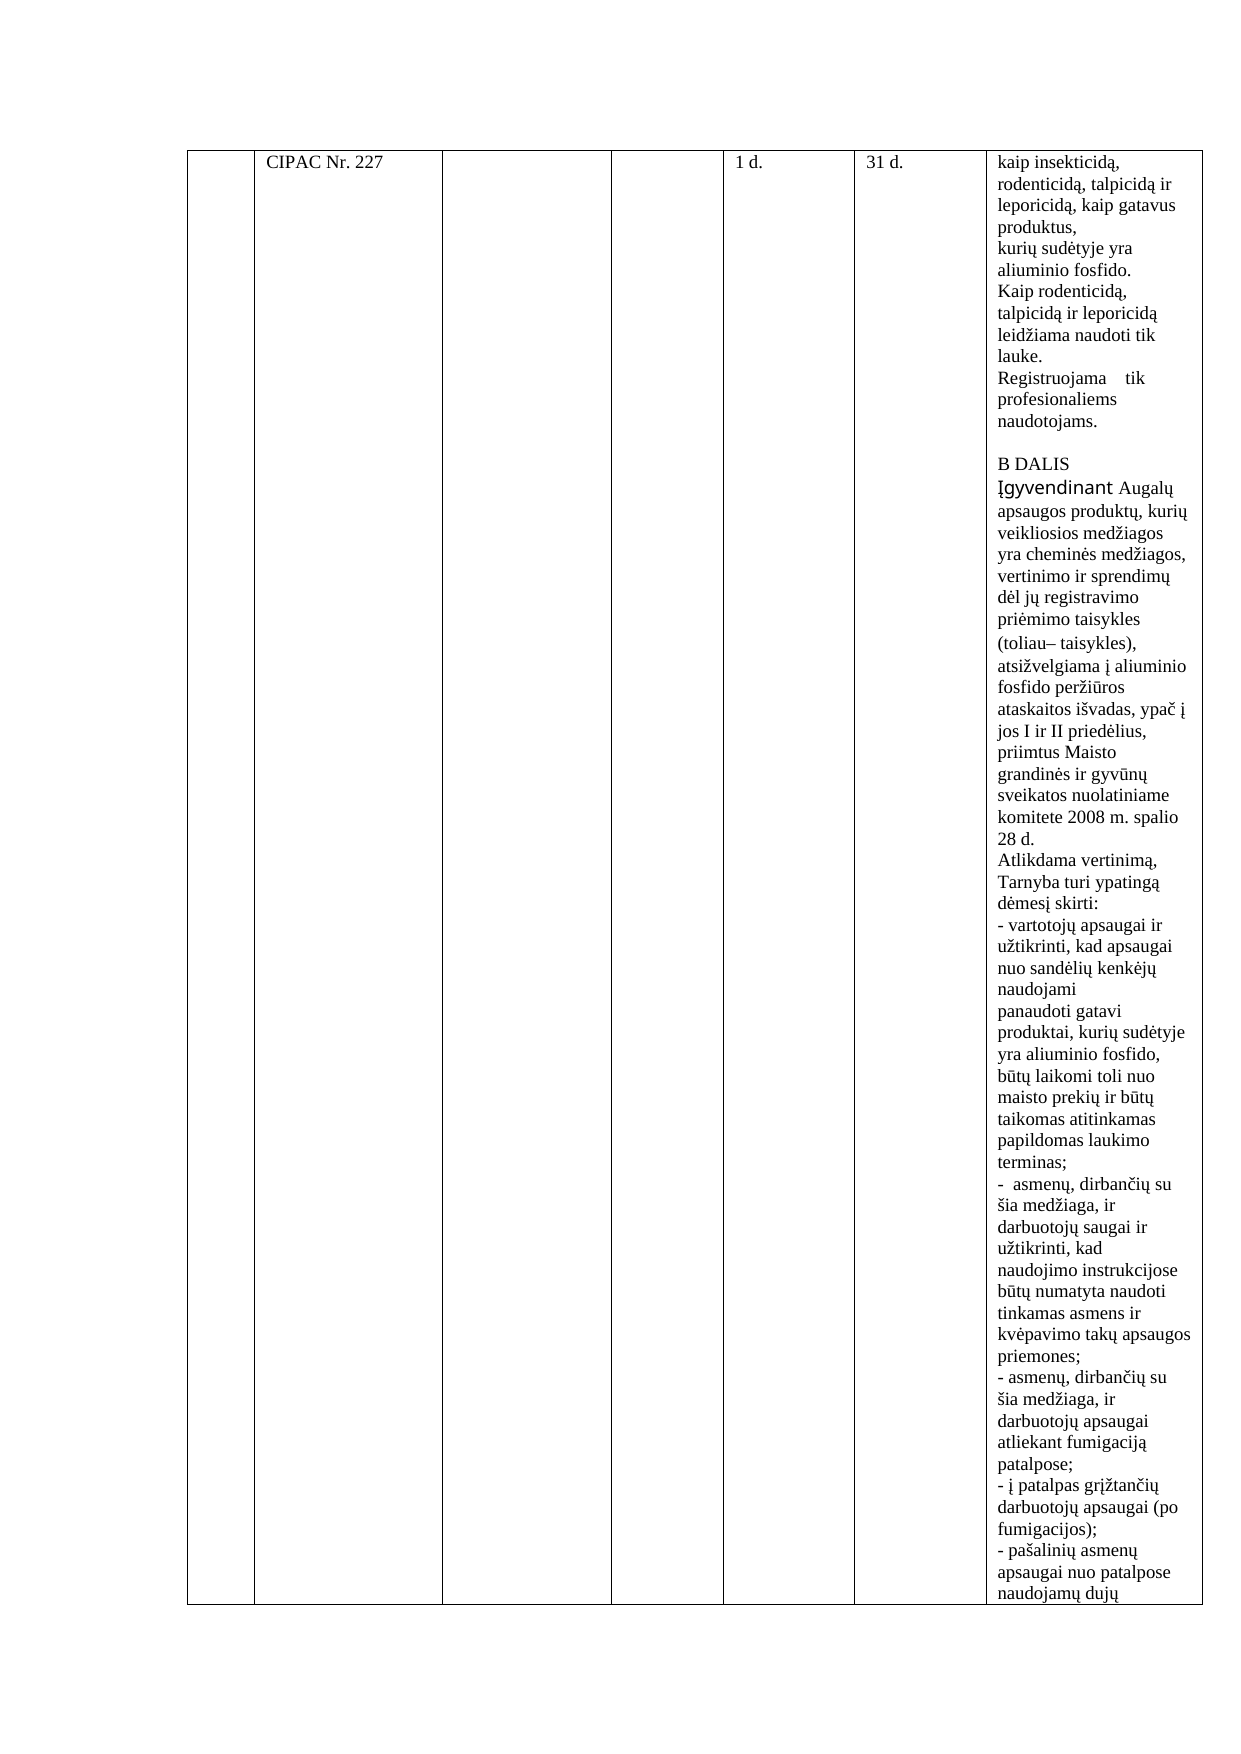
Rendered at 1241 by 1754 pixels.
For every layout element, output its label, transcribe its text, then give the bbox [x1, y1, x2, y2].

table_header kaip insekticidą, rodenticidą, talpicidą ir leporicidą, kaip gatavus produktus, kurių sudėtyje yra aliuminio fosfido. Kaip rodenticidą, talpicidą ir leporicidą leidžiama naudoti tik lauke. Registruojama tik profesionaliems naudotojams. B DALIS Įgyvendinant Augalų apsaugos produktų, kurių veikliosios medžiagos yra cheminės medžiagos, vertinimo ir sprendimų dėl jų registravimo priėmimo taisykles (toliau– taisykles), atsižvelgiama į aliuminio fosfido peržiūros ataskaitos išvadas, ypač į jos I ir II priedėlius, priimtus Maisto grandinės ir gyvūnų sveikatos nuolatiniame komitete 2008 m. spalio 28 d. Atlikdama vertinimą, Tarnyba turi ypatingą dėmesį skirti: - vartotojų apsaugai ir užtikrinti, kad apsaugai nuo sandėlių kenkėjų naudojami panaudoti gatavi produktai, kurių sudėtyje yra aliuminio fosfido, būtų laikomi toli nuo maisto prekių ir būtų taikomas atitinkamas papildomas laukimo terminas; - asmenų, dirbančių su šia medžiaga, ir darbuotojų saugai ir užtikrinti, kad naudojimo instrukcijose būtų numatyta naudoti tinkamas asmens ir kvėpavimo takų apsaugos priemones; - asmenų, dirbančių su šia medžiaga, ir darbuotojų apsaugai atliekant fumigaciją patalpose; - į patalpas grįžtančių darbuotojų apsaugai (po fumigacijos); - pašalinių asmenų apsaugai nuo patalpose naudojamų dujų [987, 151, 1202, 1604]
table_header CIPAC Nr. 227 [255, 151, 442, 1604]
table_header [612, 151, 723, 1604]
table_header [443, 151, 611, 1604]
table_header 31 d. [855, 151, 986, 1604]
table_header 1 d. [724, 151, 854, 1604]
table_header [188, 151, 254, 1604]
